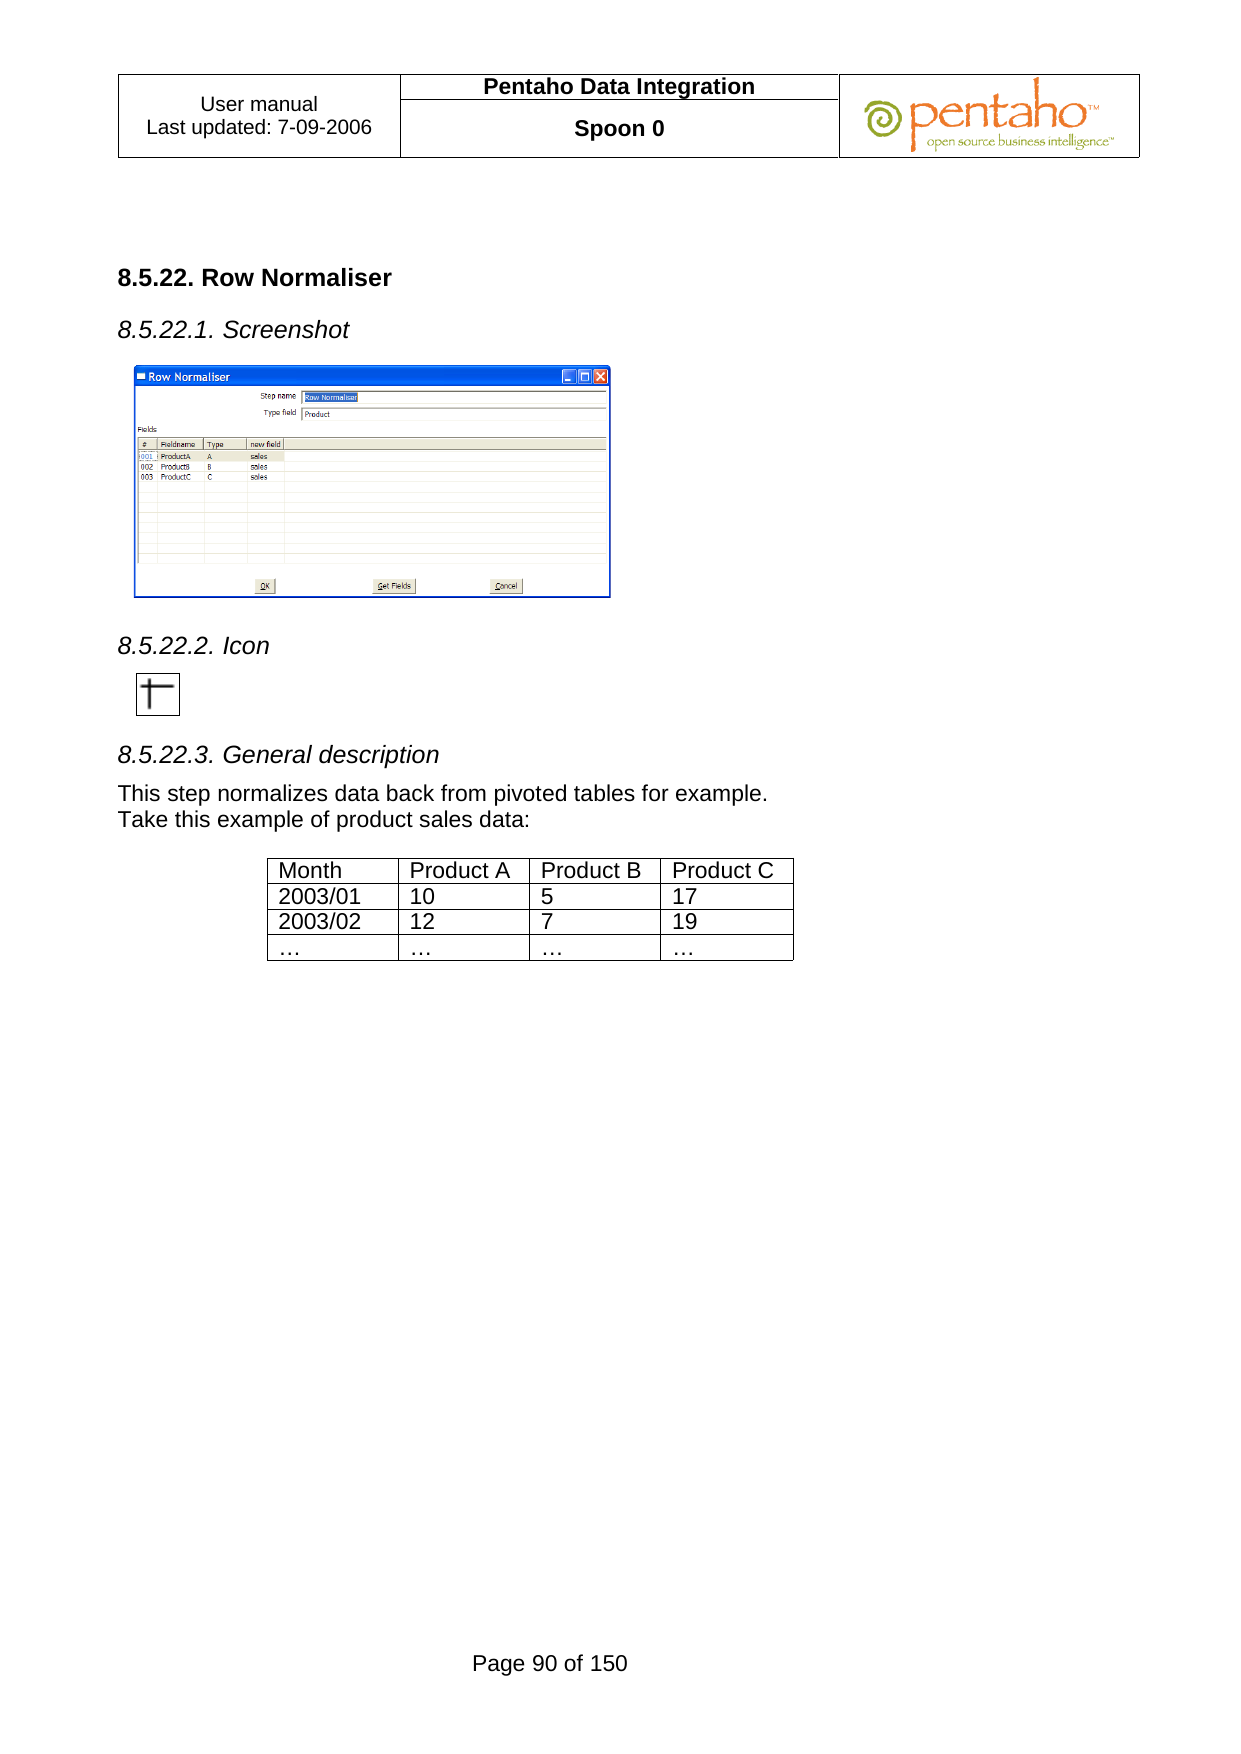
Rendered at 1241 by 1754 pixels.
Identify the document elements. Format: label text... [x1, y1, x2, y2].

text Take this example of product sales data: [117, 807, 1137, 832]
table_cell 12 [399, 910, 529, 934]
table_cell 7 [530, 910, 660, 934]
picture [133, 365, 611, 598]
table_header Month [268, 859, 398, 883]
table_header Product B [530, 859, 660, 883]
subtitle Screenshot [117, 316, 1137, 344]
subtitle General description [117, 741, 1137, 768]
table_cell 19 [661, 910, 793, 934]
table_cell … [661, 935, 793, 960]
table_cell … [399, 935, 529, 960]
text This step normalizes data back from pivoted tables for example. [117, 781, 1137, 807]
table_header Product C [661, 859, 793, 883]
table_cell … [530, 935, 660, 960]
table_cell 2003/01 [268, 884, 398, 909]
table_cell 17 [661, 884, 793, 909]
table_cell … [268, 935, 398, 960]
subtitle Row Normaliser [117, 263, 1137, 291]
table_cell 2003/02 [268, 910, 398, 934]
table_cell 10 [399, 884, 529, 909]
table_header Product A [399, 859, 529, 883]
table_cell 5 [530, 884, 660, 909]
subtitle Icon [117, 632, 1137, 660]
